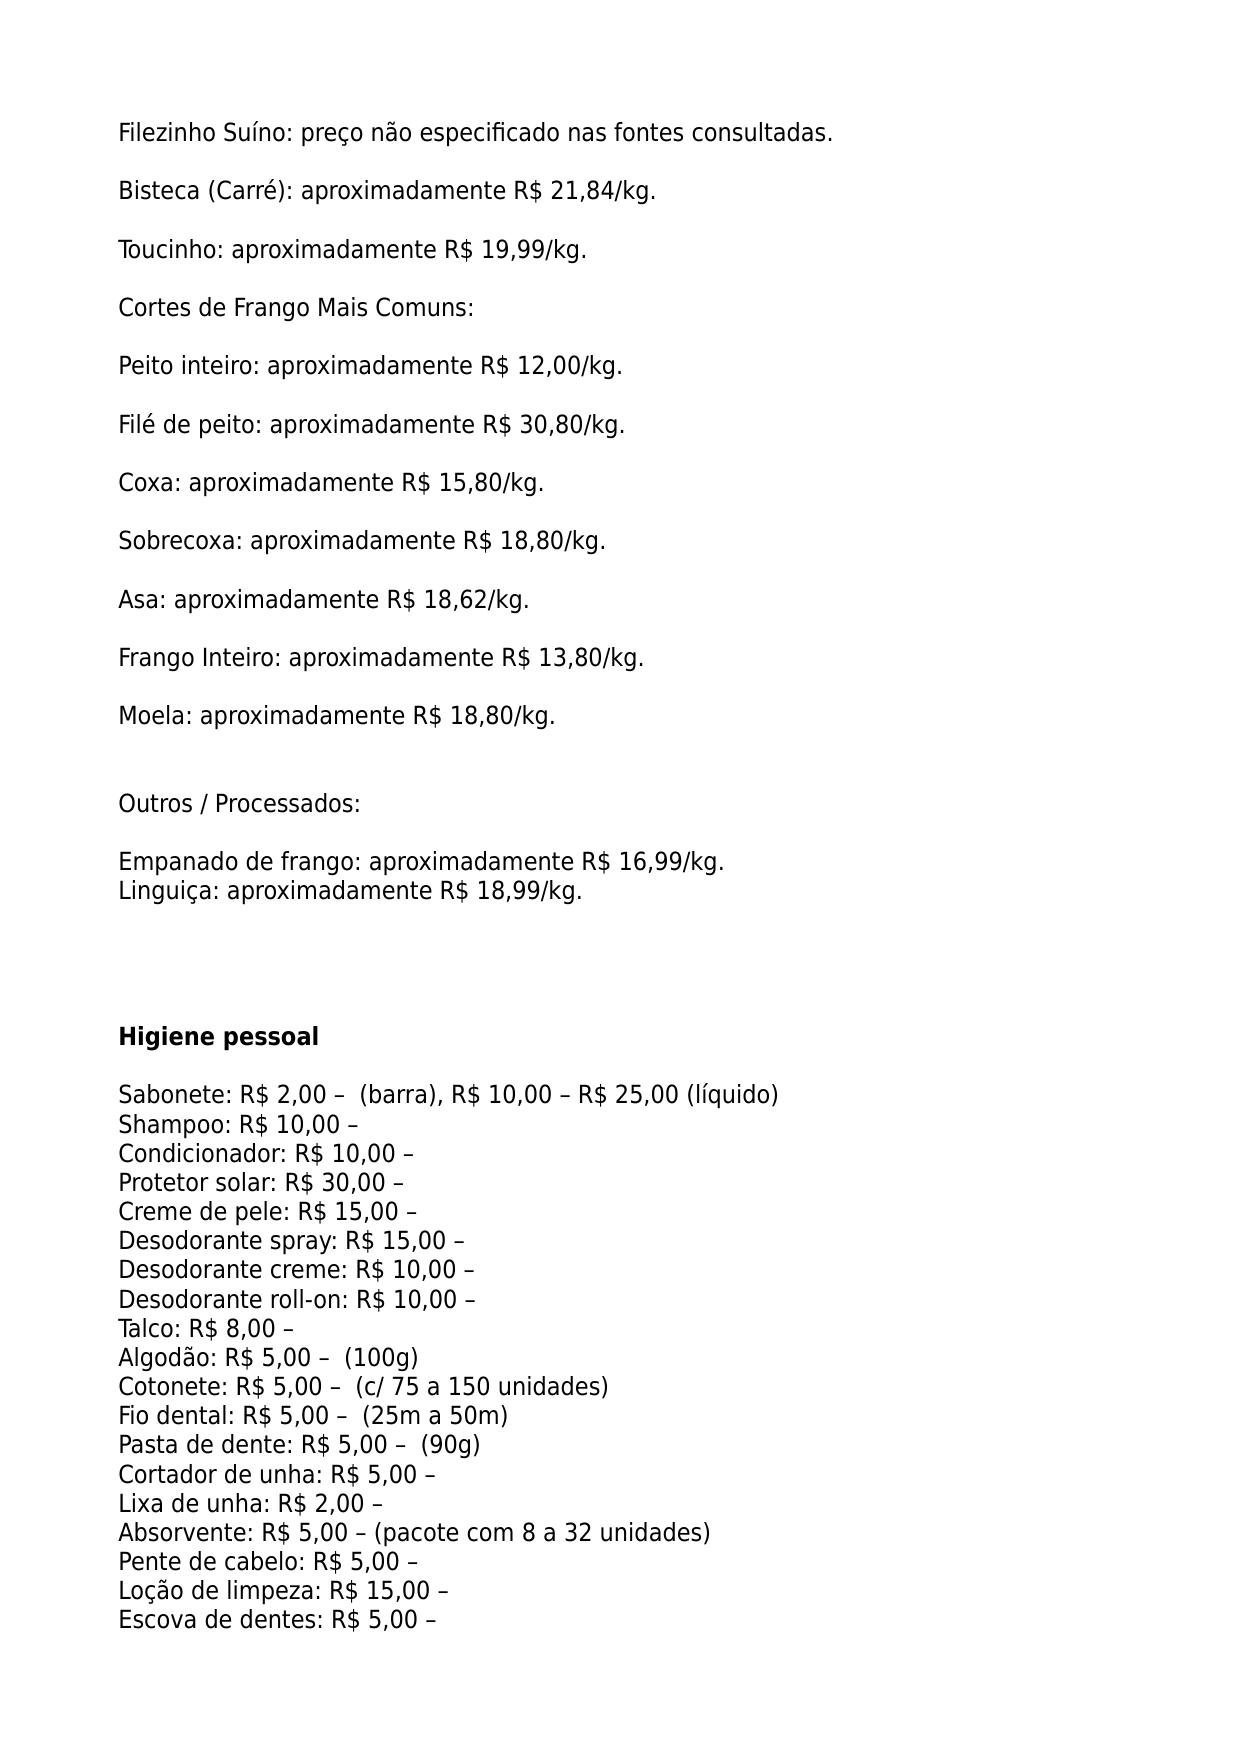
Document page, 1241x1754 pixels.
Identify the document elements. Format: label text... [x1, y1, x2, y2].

text Higiene pessoal [118, 1022, 1122, 1051]
text Outros / Processados: Empanado de frango: aproximadamente R$ 16,99/kg. [118, 760, 1122, 876]
text Linguiça: aproximadamente R$ 18,99/kg. [118, 876, 1122, 935]
text Filezinho Suíno: preço não especificado nas fontes consultadas. Bisteca (Carré): aproximadamente R$ 21,84/kg. Toucinho: aproximadamente R$ 19,99/kg. Cortes de Frango Mais Comuns: Peito inteiro: aproximadamente R$ 12,00/kg. Filé de peito: aproximadamente R$ 30,80/kg. Coxa: aproximadamente R$ 15,80/kg. Sobrecoxa: aproximadamente R$ 18,80/kg. Asa: aproximadamente R$ 18,62/kg. Frango Inteiro: aproximadamente R$ 13,80/kg. Moela: aproximadamente R$ 18,80/kg. [118, 118, 1122, 760]
text Sabonete: R$ 2,00 – (barra), R$ 10,00 – R$ 25,00 (líquido) Shampoo: R$ 10,00 – Condicionador: R$ 10,00 – Protetor solar: R$ 30,00 – Creme de pele: R$ 15,00 – Desodorante spray: R$ 15,00 – Desodorante creme: R$ 10,00 – Desodorante roll-on: R$ 10,00 – Talco: R$ 8,00 – Algodão: R$ 5,00 – (100g) Cotonete: R$ 5,00 – (c/ 75 a 150 unidades) Fio dental: R$ 5,00 – (25m a 50m) Pasta de dente: R$ 5,00 – (90g) Cortador de unha: R$ 5,00 – Lixa de unha: R$ 2,00 – Absorvente: R$ 5,00 – (pacote com 8 a 32 unidades) Pente de cabelo: R$ 5,00 – Loção de limpeza: R$ 15,00 – Escova de dentes: R$ 5,00 – [118, 1051, 1122, 1635]
